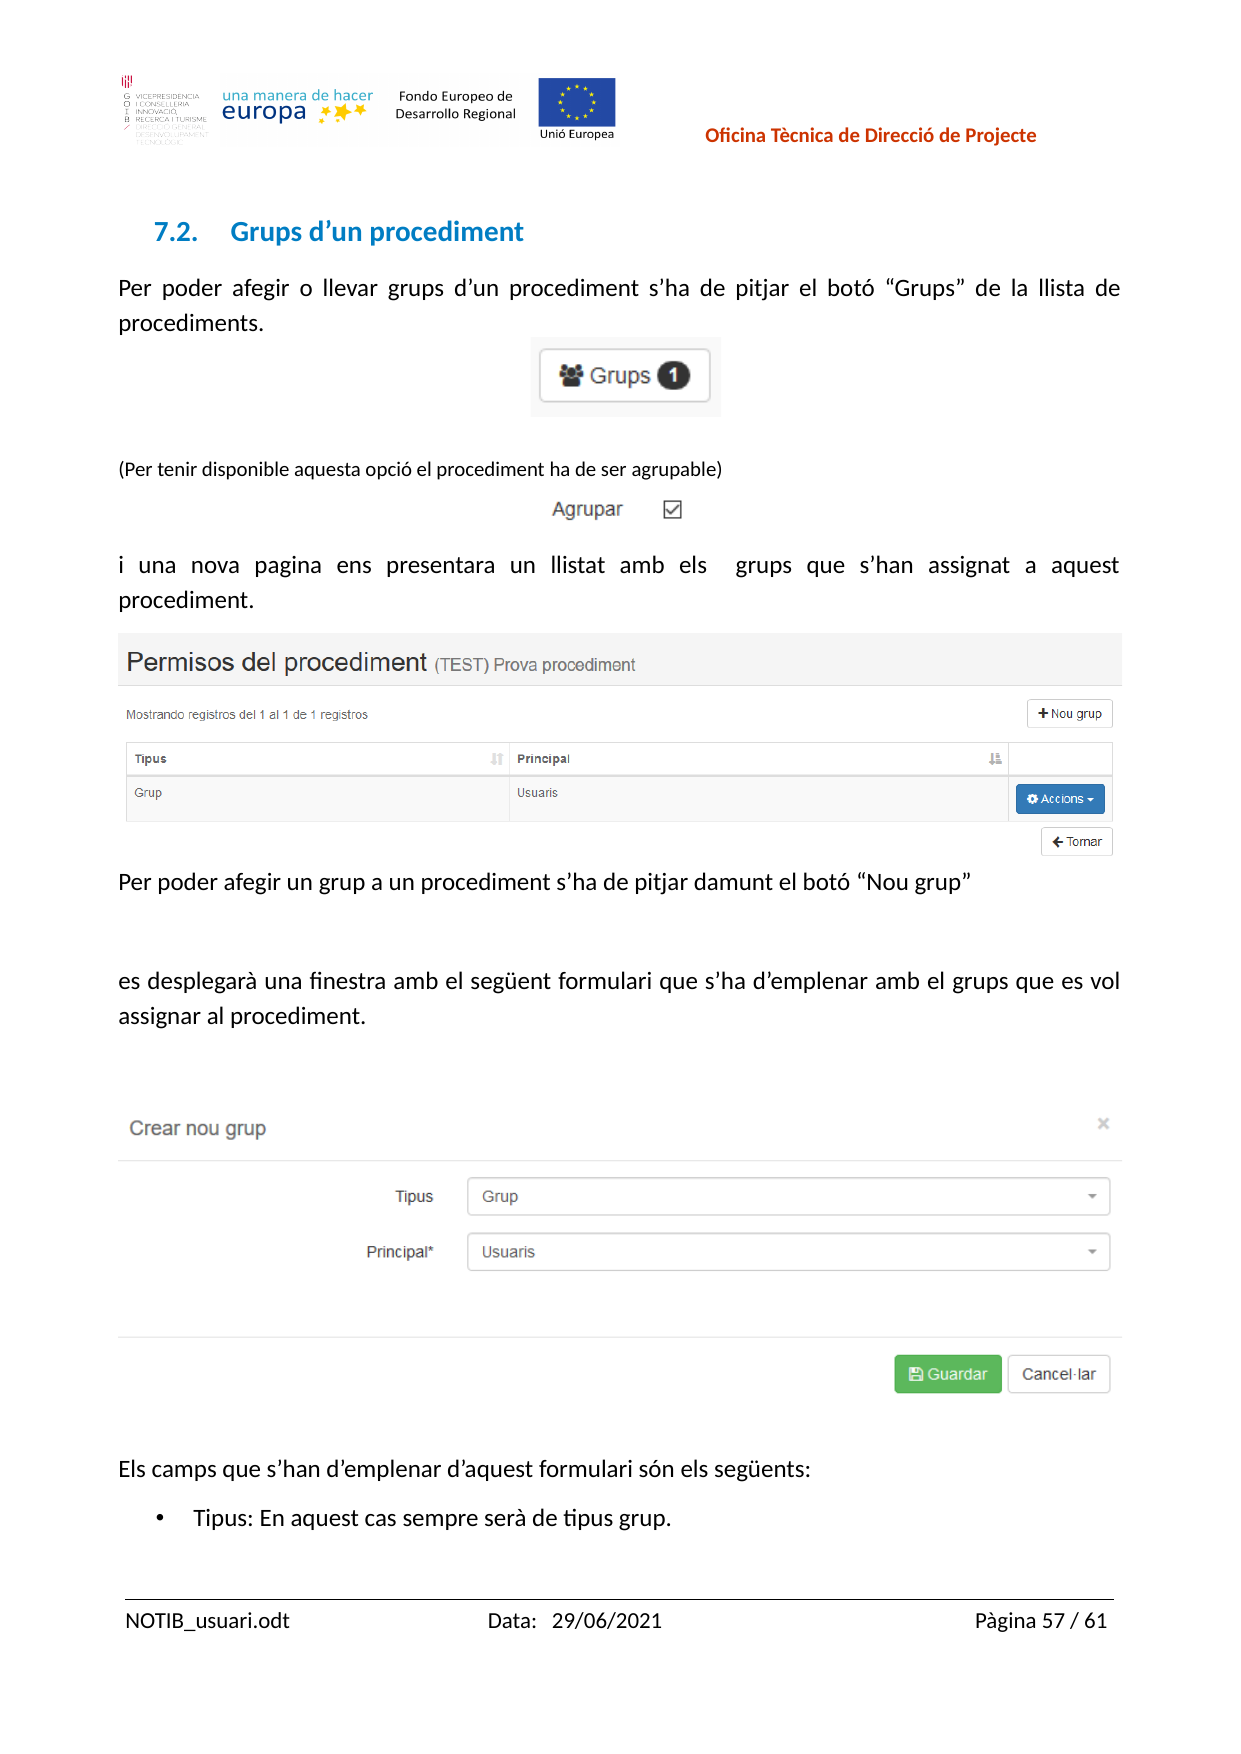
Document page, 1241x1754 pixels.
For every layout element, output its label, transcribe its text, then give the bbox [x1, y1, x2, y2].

picture [118, 633, 1123, 862]
text (Per tenir disponible aquesta opció el procediment ha de ser agrupable) [118, 456, 1122, 481]
text Per poder afegir o llevar grups d’un procediment s’ha de pitjar el botó “Grups” de la llista de procediments. [118, 272, 1122, 338]
text i una nova pagina ens presentara un llistat amb els grups que s’han assignat a aquest procediment. [118, 549, 1122, 615]
subtitle Grups d’un procediment [153, 213, 1122, 249]
picture [530, 337, 722, 417]
picture [118, 73, 213, 147]
text Per poder afegir un grup a un procediment s’ha de pitjar damunt el botó “Nou grup” [118, 862, 1122, 897]
picture [219, 73, 621, 147]
picture [118, 1099, 1123, 1399]
list Tipus: En aquest cas sempre serà de tipus grup. [156, 1502, 1122, 1533]
text Els camps que s’han d’emplenar d’aquest formulari són els següents: [118, 1453, 1122, 1483]
text es desplegarà una finestra amb el següent formulari que s’ha d’emplenar amb el grups que es vol assignar al procediment. [118, 965, 1122, 1031]
picture [509, 484, 731, 541]
